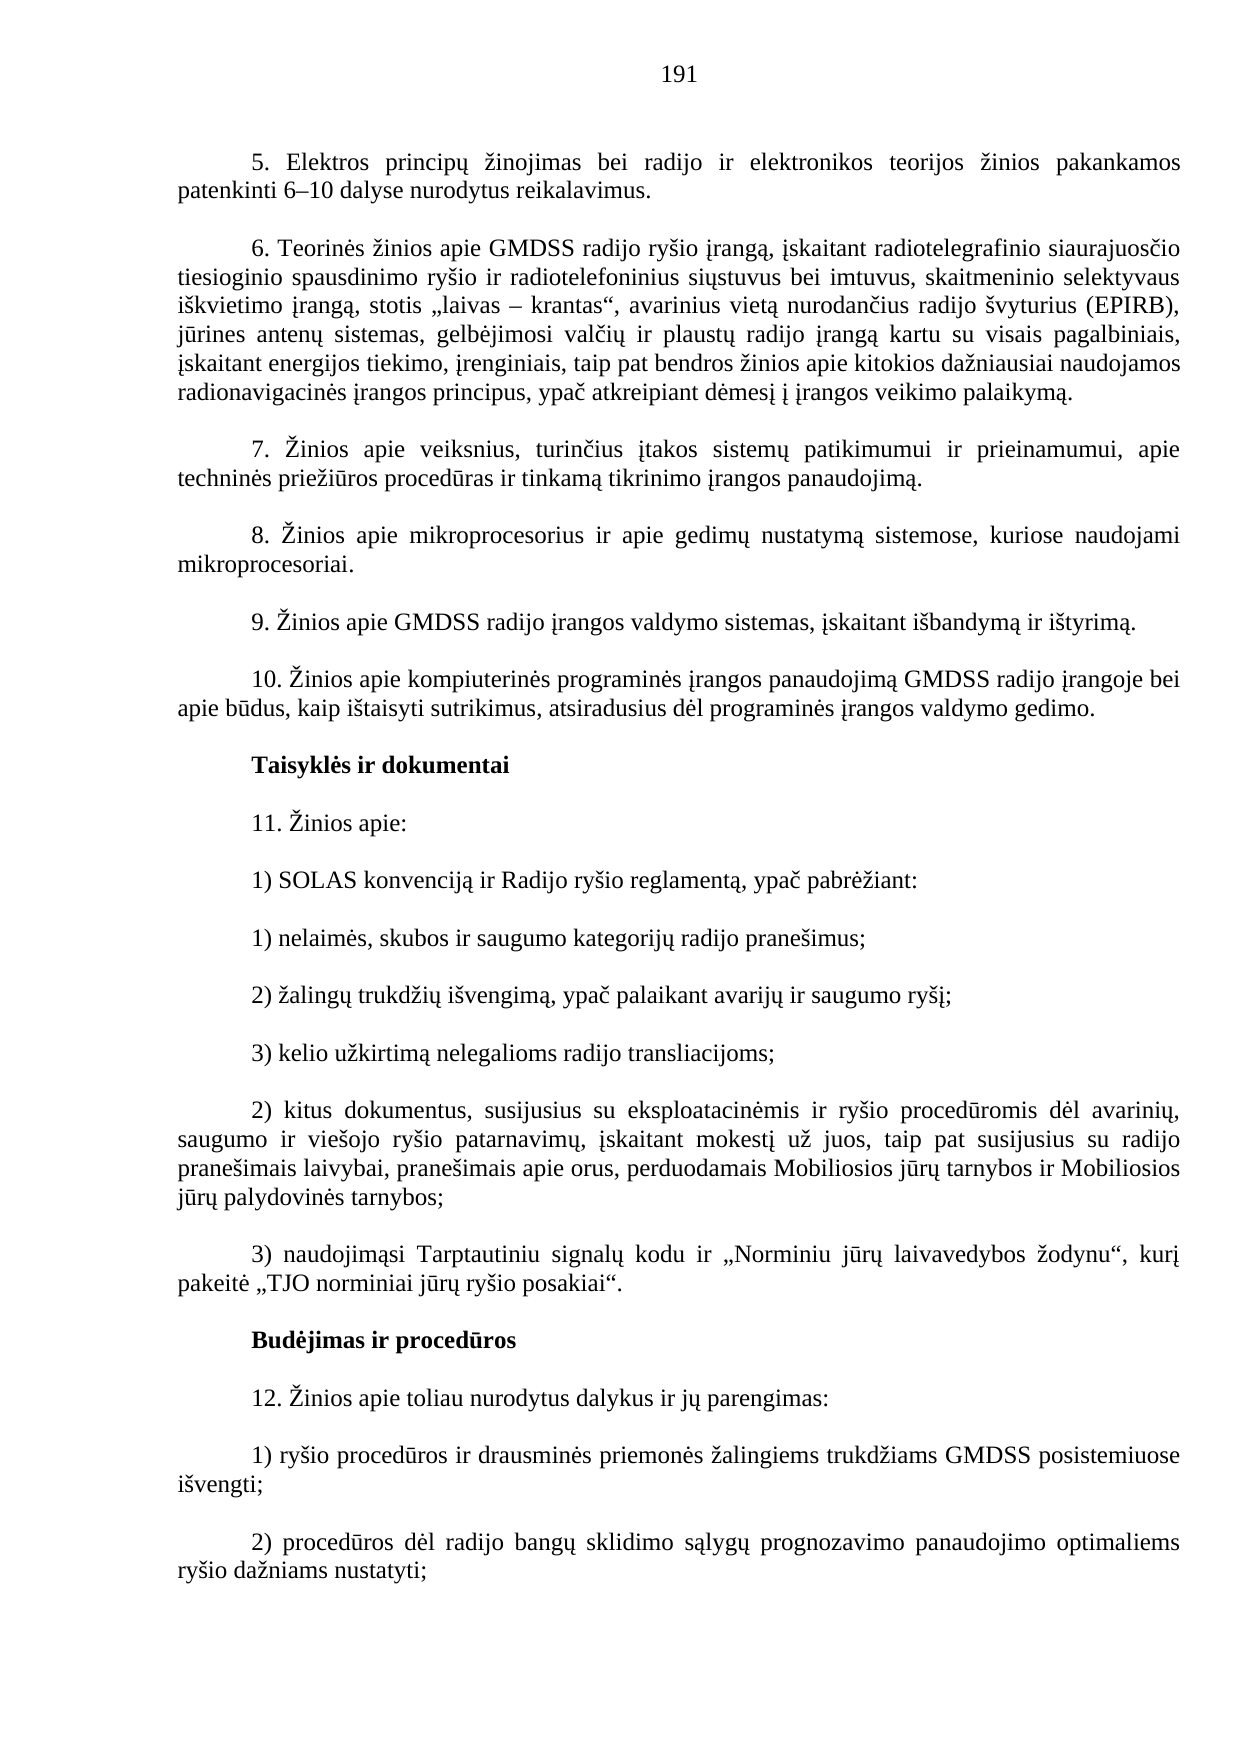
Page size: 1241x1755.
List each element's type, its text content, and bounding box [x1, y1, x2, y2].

text 3) naudojimąsi Tarptautiniu signalų kodu ir „Norminiu jūrų laivavedybos žodynu“, kurį pakeitė „TJO norminiai jūrų ryšio posakiai“. [177, 1239, 1181, 1297]
text 2) žalingų trukdžių išvengimą, ypač palaikant avarijų ir saugumo ryšį; [177, 981, 1181, 1009]
text 5. Elektros principų žinojimas bei radijo ir elektronikos teorijos žinios pakankamos patenkinti 6–10 dalyse nurodytus reikalavimus. [177, 147, 1181, 204]
text 7. Žinios apie veiksnius, turinčius įtakos sistemų patikimumui ir prieinamumui, apie techninės priežiūros procedūras ir tinkamą tikrinimo įrangos panaudojimą. [177, 434, 1181, 492]
text Budėjimas ir procedūros [177, 1326, 1181, 1354]
text 8. Žinios apie mikroprocesorius ir apie gedimų nustatymą sistemose, kuriose naudojami mikroprocesoriai. [177, 521, 1181, 578]
text 1) ryšio procedūros ir drausminės priemonės žalingiems trukdžiams GMDSS posistemiuose išvengti; [177, 1441, 1181, 1498]
text 9. Žinios apie GMDSS radijo įrangos valdymo sistemas, įskaitant išbandymą ir ištyrimą. [177, 607, 1181, 636]
text Taisyklės ir dokumentai [177, 751, 1181, 779]
text 10. Žinios apie kompiuterinės programinės įrangos panaudojimą GMDSS radijo įrangoje bei apie būdus, kaip ištaisyti sutrikimus, atsiradusius dėl programinės įrangos valdymo gedimo. [177, 664, 1181, 722]
text 6. Teorinės žinios apie GMDSS radijo ryšio įrangą, įskaitant radiotelegrafinio siaurajuosčio tiesioginio spausdinimo ryšio ir radiotelefoninius siųstuvus bei imtuvus, skaitmeninio selektyvaus iškvietimo įrangą, stotis „laivas – krantas“, avarinius vietą nurodančius radijo švyturius (EPIRB), jūrines antenų sistemas, gelbėjimosi valčių ir plaustų radijo įrangą kartu su visais pagalbiniais, įskaitant energijos tiekimo, įrenginiais, taip pat bendros žinios apie kitokios dažniausiai naudojamos radionavigacinės įrangos principus, ypač atkreipiant dėmesį į įrangos veikimo palaikymą. [177, 233, 1181, 406]
text 2) kitus dokumentus, susijusius su eksploatacinėmis ir ryšio procedūromis dėl avarinių, saugumo ir viešojo ryšio patarnavimų, įskaitant mokestį už juos, taip pat susijusius su radijo pranešimais laivybai, pranešimais apie orus, perduodamais Mobiliosios jūrų tarnybos ir Mobiliosios jūrų palydovinės tarnybos; [177, 1096, 1181, 1211]
text 12. Žinios apie toliau nurodytus dalykus ir jų parengimas: [177, 1383, 1181, 1412]
text 1) SOLAS konvenciją ir Radijo ryšio reglamentą, ypač pabrėžiant: [177, 866, 1181, 894]
text 1) nelaimės, skubos ir saugumo kategorijų radijo pranešimus; [177, 923, 1181, 952]
text 3) kelio užkirtimą nelegalioms radijo transliacijoms; [177, 1038, 1181, 1067]
text 11. Žinios apie: [177, 808, 1181, 837]
text 2) procedūros dėl radijo bangų sklidimo sąlygų prognozavimo panaudojimo optimaliems ryšio dažniams nustatyti; [177, 1527, 1181, 1584]
